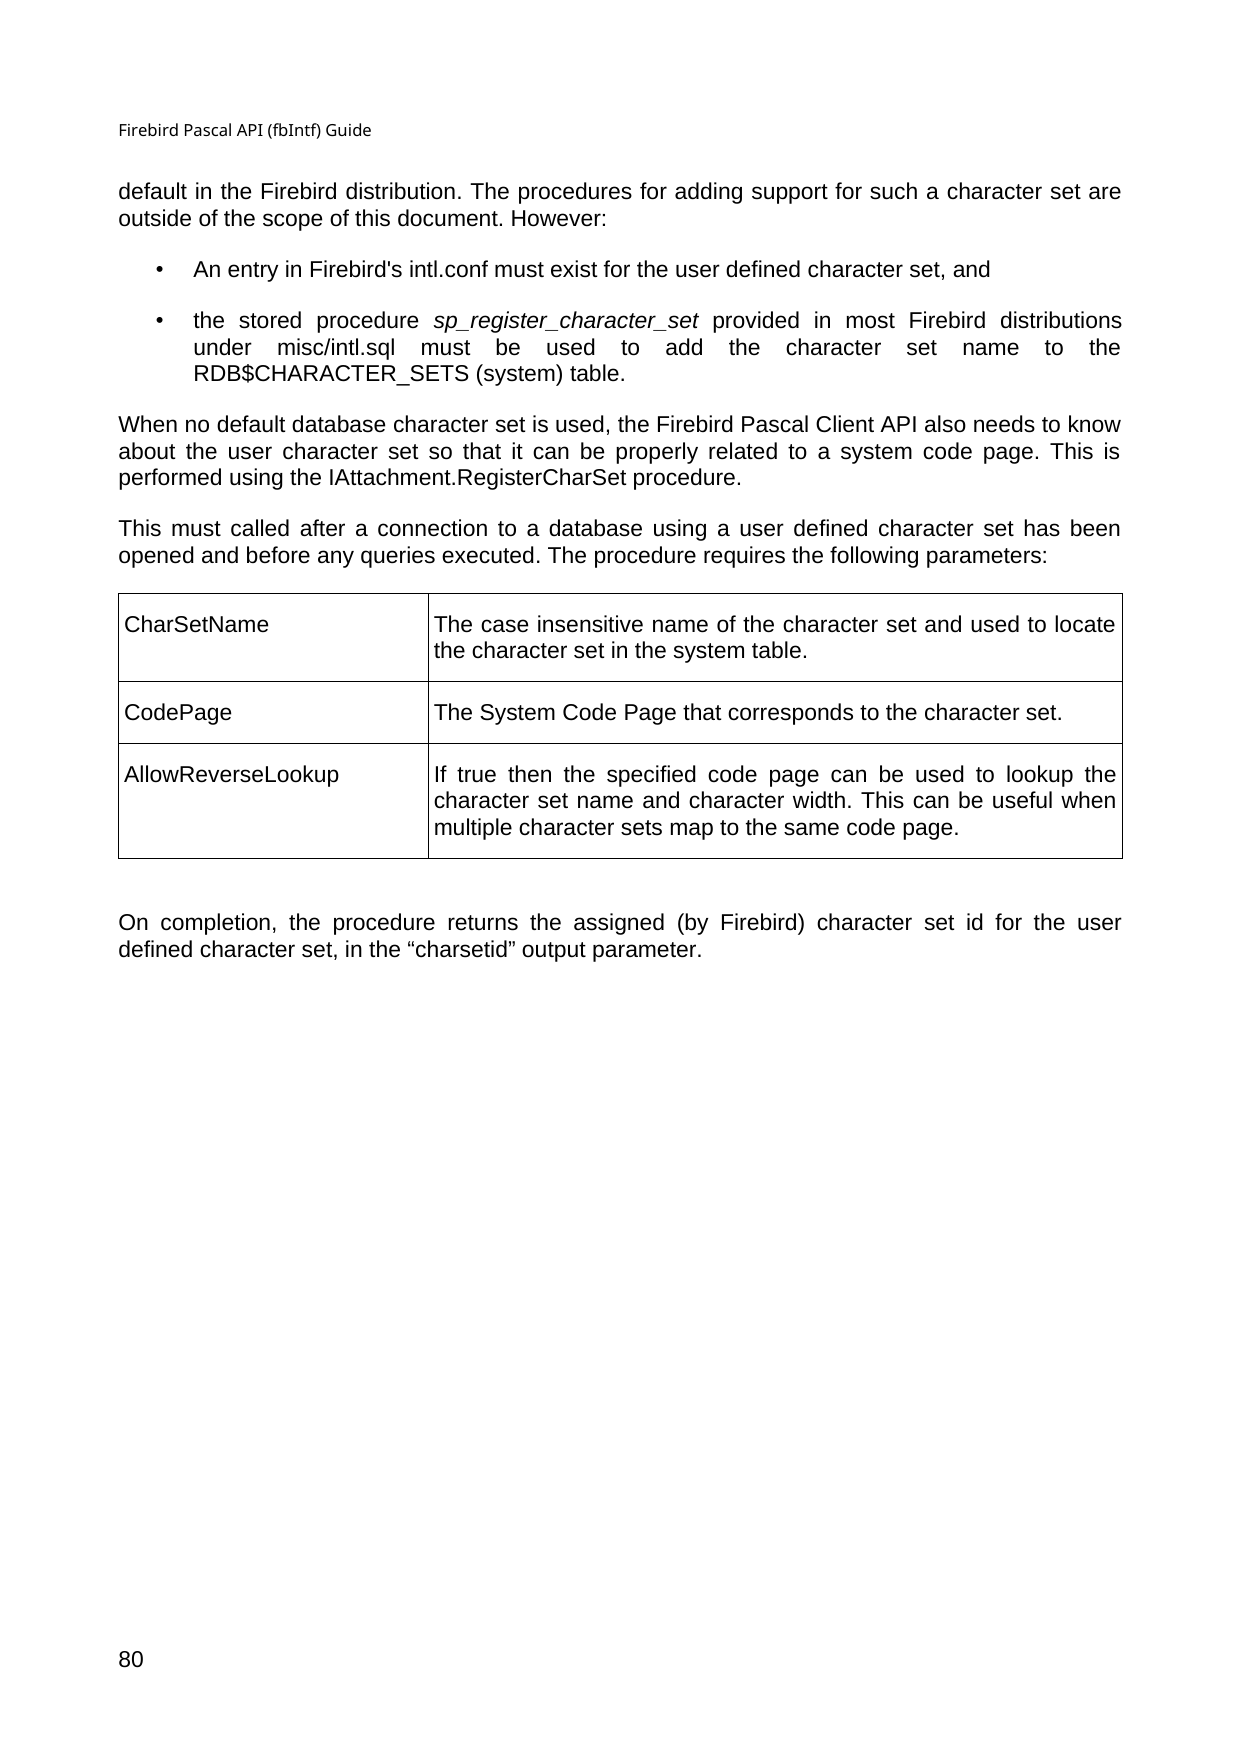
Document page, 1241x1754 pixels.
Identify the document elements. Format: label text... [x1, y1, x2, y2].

list the stored procedure sp_register_character_set provided in most Firebird distributions under misc/intl.sql must be used to add the character set name to the RDB$CHARACTER_SETS (system) table. [156, 307, 1122, 386]
table_cell AllowReverseLookup [119, 744, 428, 858]
list An entry in Firebird's intl.conf must exist for the user defined character set, and [156, 256, 1122, 282]
text On completion, the procedure returns the assigned (by Firebird) character set id for the user defined character set, in the “charsetid” output parameter. [118, 909, 1122, 962]
table_header The case insensitive name of the character set and used to locate the character set in the system table. [429, 594, 1122, 681]
text This must called after a connection to a database using a user defined character set has been opened and before any queries executed. The procedure requires the following parameters: [118, 515, 1122, 568]
table_cell If true then the specified code page can be used to lookup the character set name and character width. This can be useful when multiple character sets map to the same code page. [429, 744, 1122, 858]
table_cell CodePage [119, 682, 428, 743]
text When no default database character set is used, the Firebird Pascal Client API also needs to know about the user character set so that it can be properly related to a system code page. This is performed using the IAttachment.RegisterCharSet procedure. [118, 411, 1122, 490]
text default in the Firebird distribution. The procedures for adding support for such a character set are outside of the scope of this document. However: [118, 178, 1122, 231]
table_header CharSetName [119, 594, 428, 681]
table_cell The System Code Page that corresponds to the character set. [429, 682, 1122, 743]
